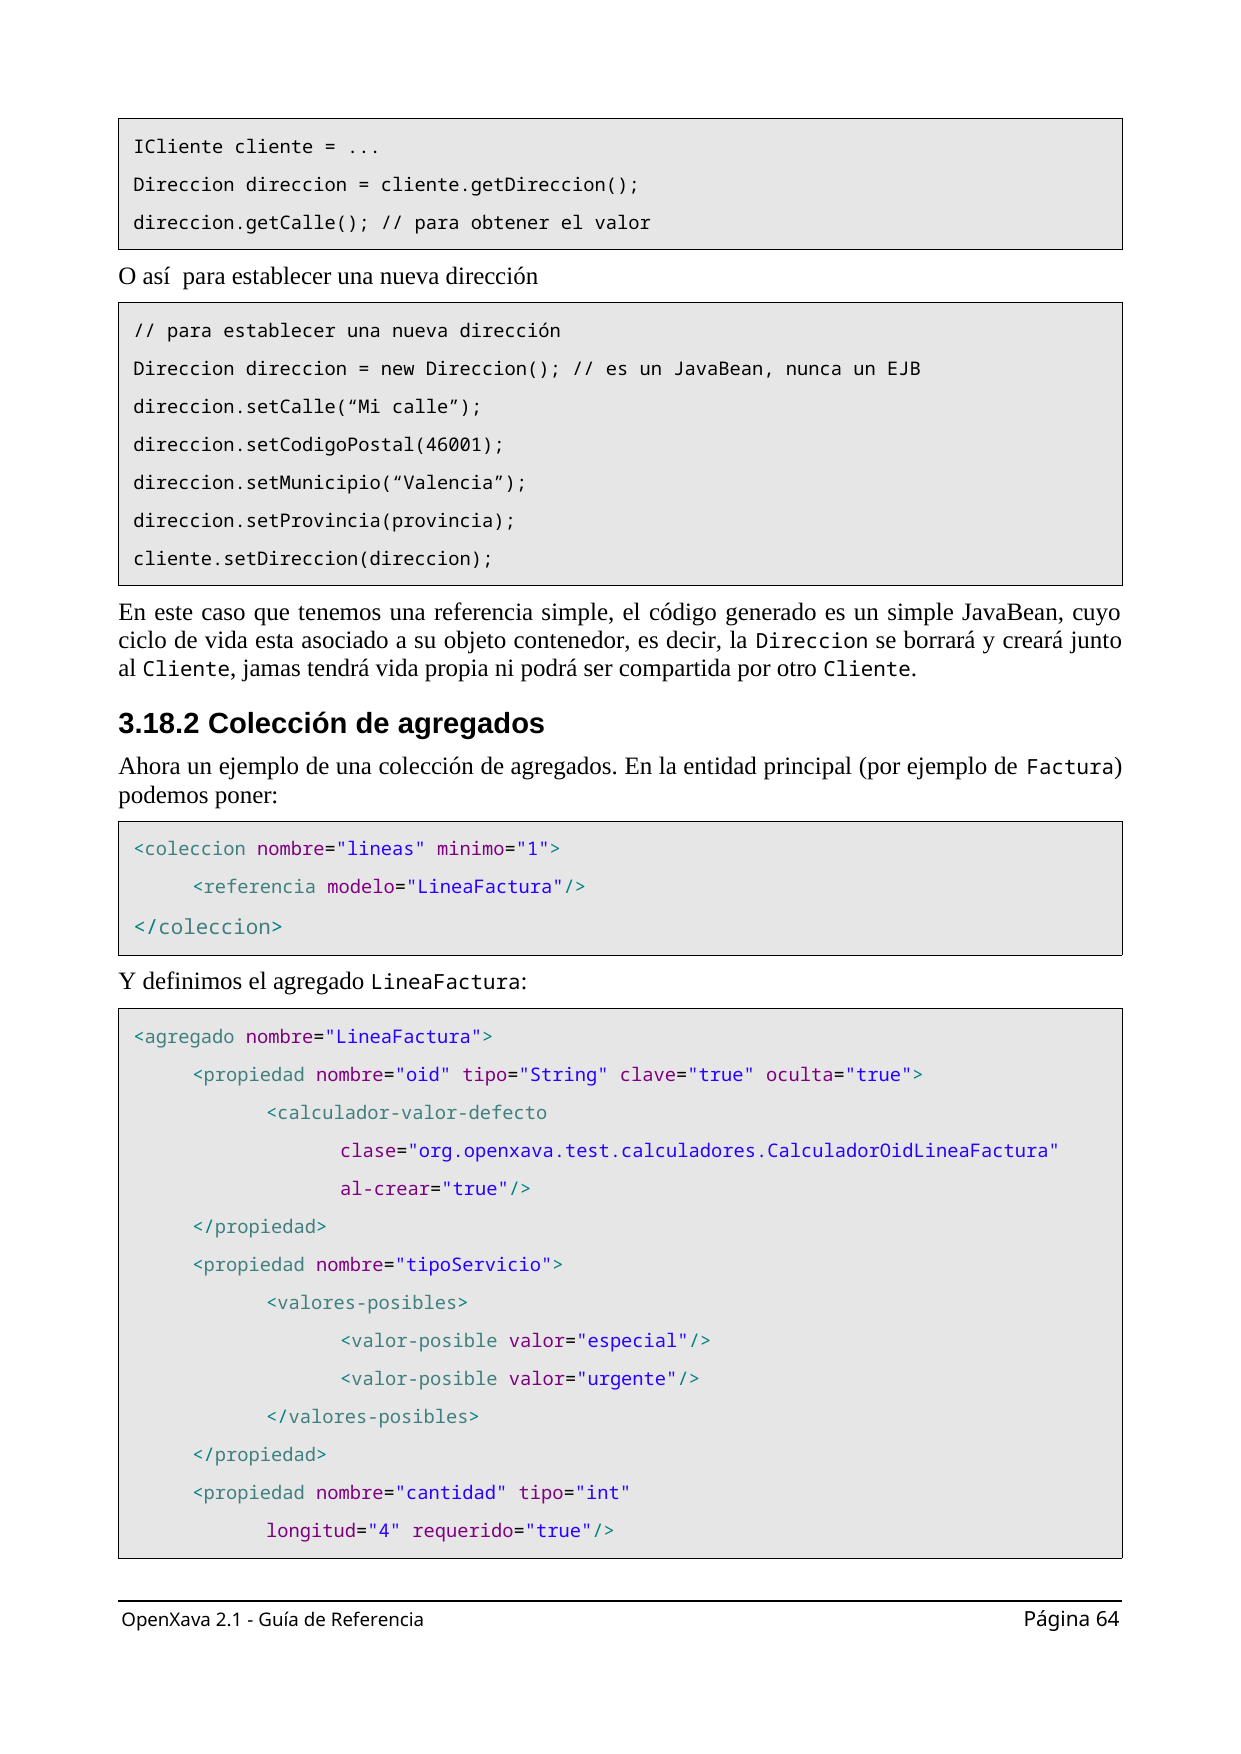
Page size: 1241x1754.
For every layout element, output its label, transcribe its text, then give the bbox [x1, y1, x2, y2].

text <valor-posible valor="urgente"/> [119, 1350, 1122, 1388]
text longitud="4" requerido="true"/> [119, 1502, 1122, 1558]
text direccion.setCodigoPostal(46001); [119, 416, 1122, 454]
text cliente.setDireccion(direccion); [119, 530, 1122, 585]
subtitle Colección de agregados [118, 707, 1122, 740]
text O así para establecer una nueva dirección [118, 262, 1122, 290]
text // para establecer una nueva dirección [119, 303, 1122, 340]
text al-crear="true"/> [119, 1160, 1122, 1198]
text <referencia modelo="LineaFactura"/> [119, 859, 1122, 897]
text </propiedad> [119, 1426, 1122, 1464]
text <coleccion nombre="lineas" minimo="1"> [119, 822, 1122, 859]
text </valores-posibles> [119, 1388, 1122, 1426]
text <calculador-valor-defecto [119, 1084, 1122, 1122]
text <propiedad nombre="tipoServicio"> [119, 1236, 1122, 1274]
text Direccion direccion = new Direccion(); // es un JavaBean, nunca un EJB [119, 340, 1122, 378]
text direccion.getCalle(); // para obtener el valor [119, 194, 1122, 249]
text <agregado nombre="LineaFactura"> [119, 1009, 1122, 1046]
text <propiedad nombre="cantidad" tipo="int" [119, 1464, 1122, 1502]
text Ahora un ejemplo de una colección de agregados. En la entidad principal (por ejemplo de Factura) podemos poner: [118, 752, 1122, 808]
text </coleccion> [119, 897, 1122, 955]
text </propiedad> [119, 1198, 1122, 1236]
text <valor-posible valor="especial"/> [119, 1312, 1122, 1350]
text ICliente cliente = ... [119, 119, 1122, 156]
text direccion.setMunicipio(“Valencia”); [119, 454, 1122, 492]
text direccion.setCalle(“Mi calle”); [119, 378, 1122, 416]
text clase="org.openxava.test.calculadores.CalculadorOidLineaFactura" [119, 1122, 1122, 1160]
text <valores-posibles> [119, 1274, 1122, 1312]
text direccion.setProvincia(provincia); [119, 492, 1122, 530]
text <propiedad nombre="oid" tipo="String" clave="true" oculta="true"> [119, 1046, 1122, 1084]
text Y definimos el agregado LineaFactura: [118, 967, 1122, 996]
text En este caso que tenemos una referencia simple, el código generado es un simple JavaBean, cuyo ciclo de vida esta asociado a su objeto contenedor, es decir, la Direccion se borrará y creará junto al Cliente, jamas tendrá vida propia ni podrá ser compartida por otro Cliente. [118, 598, 1122, 682]
text Direccion direccion = cliente.getDireccion(); [119, 156, 1122, 194]
